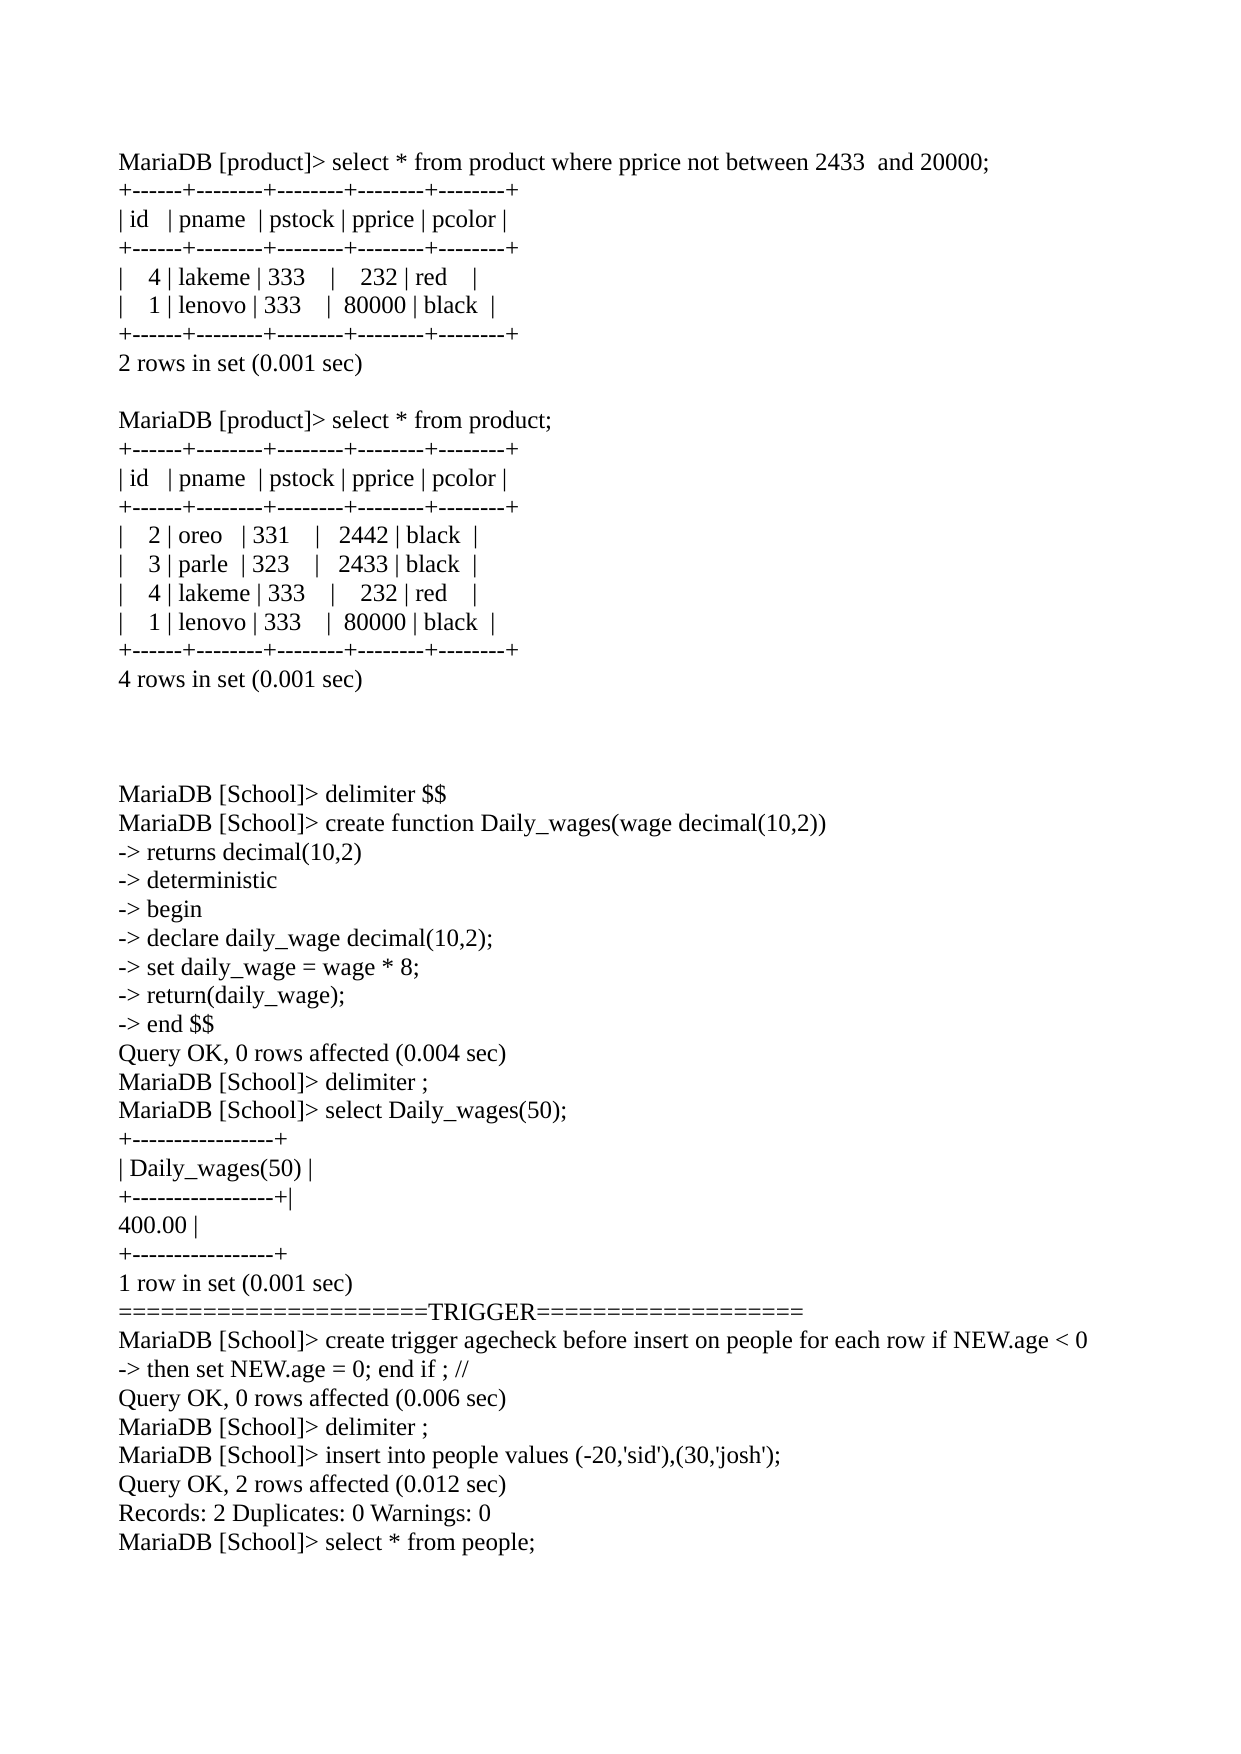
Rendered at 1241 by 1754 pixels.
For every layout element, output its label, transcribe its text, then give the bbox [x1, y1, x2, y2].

text +-----------------+| [118, 1182, 1122, 1211]
text MariaDB [School]> delimiter ; [118, 1067, 1122, 1096]
text +-----------------+ [118, 1239, 1122, 1268]
text -> end $$ [118, 1009, 1122, 1038]
text Query OK, 2 rows affected (0.012 sec) [118, 1469, 1122, 1498]
text 1 row in set (0.001 sec) [118, 1268, 1122, 1297]
text -> set daily_wage = wage * 8; [118, 952, 1122, 981]
text | 4 | lakeme | 333 | 232 | red | [118, 262, 1122, 291]
text +------+--------+--------+--------+--------+ [118, 492, 1122, 521]
text Query OK, 0 rows affected (0.006 sec) [118, 1383, 1122, 1412]
text 4 rows in set (0.001 sec) [118, 664, 1122, 693]
text Records: 2 Duplicates: 0 Warnings: 0 [118, 1498, 1122, 1527]
text MariaDB [School]> create function Daily_wages(wage decimal(10,2)) [118, 808, 1122, 837]
text MariaDB [School]> delimiter ; [118, 1412, 1122, 1441]
text MariaDB [product]> select * from product; [118, 406, 1122, 434]
text | 3 | parle | 323 | 2433 | black | [118, 549, 1122, 578]
text MariaDB [School]> insert into people values (-20,'sid'),(30,'josh'); [118, 1441, 1122, 1469]
text | 1 | lenovo | 333 | 80000 | black | [118, 291, 1122, 319]
text | 4 | lakeme | 333 | 232 | red | [118, 578, 1122, 607]
text | 1 | lenovo | 333 | 80000 | black | [118, 607, 1122, 636]
text +------+--------+--------+--------+--------+ [118, 176, 1122, 204]
text +------+--------+--------+--------+--------+ [118, 636, 1122, 664]
text Query OK, 0 rows affected (0.004 sec) [118, 1038, 1122, 1067]
text | id | pname | pstock | pprice | pcolor | [118, 204, 1122, 233]
text MariaDB [School]> select * from people; [118, 1527, 1122, 1556]
text MariaDB [product]> select * from product where pprice not between 2433 and 20000; [118, 147, 1122, 176]
text -> declare daily_wage decimal(10,2); [118, 923, 1122, 952]
text | Daily_wages(50) | [118, 1153, 1122, 1182]
text -> begin [118, 894, 1122, 923]
text -> then set NEW.age = 0; end if ; // [118, 1354, 1122, 1383]
text MariaDB [School]> create trigger agecheck before insert on people for each row if NEW.age < 0 [118, 1326, 1122, 1354]
text -> return(daily_wage); [118, 981, 1122, 1009]
text +------+--------+--------+--------+--------+ [118, 233, 1122, 262]
text MariaDB [School]> select Daily_wages(50); [118, 1096, 1122, 1124]
text -> returns decimal(10,2) [118, 837, 1122, 866]
text +------+--------+--------+--------+--------+ [118, 434, 1122, 463]
text | 2 | oreo | 331 | 2442 | black | [118, 521, 1122, 549]
text MariaDB [School]> delimiter $$ [118, 779, 1122, 808]
text +------+--------+--------+--------+--------+ [118, 319, 1122, 348]
text 400.00 | [118, 1211, 1122, 1239]
text +-----------------+ [118, 1124, 1122, 1153]
text 2 rows in set (0.001 sec) [118, 348, 1122, 377]
text ======================TRIGGER=================== [118, 1297, 1122, 1326]
text -> deterministic [118, 866, 1122, 894]
text | id | pname | pstock | pprice | pcolor | [118, 463, 1122, 492]
